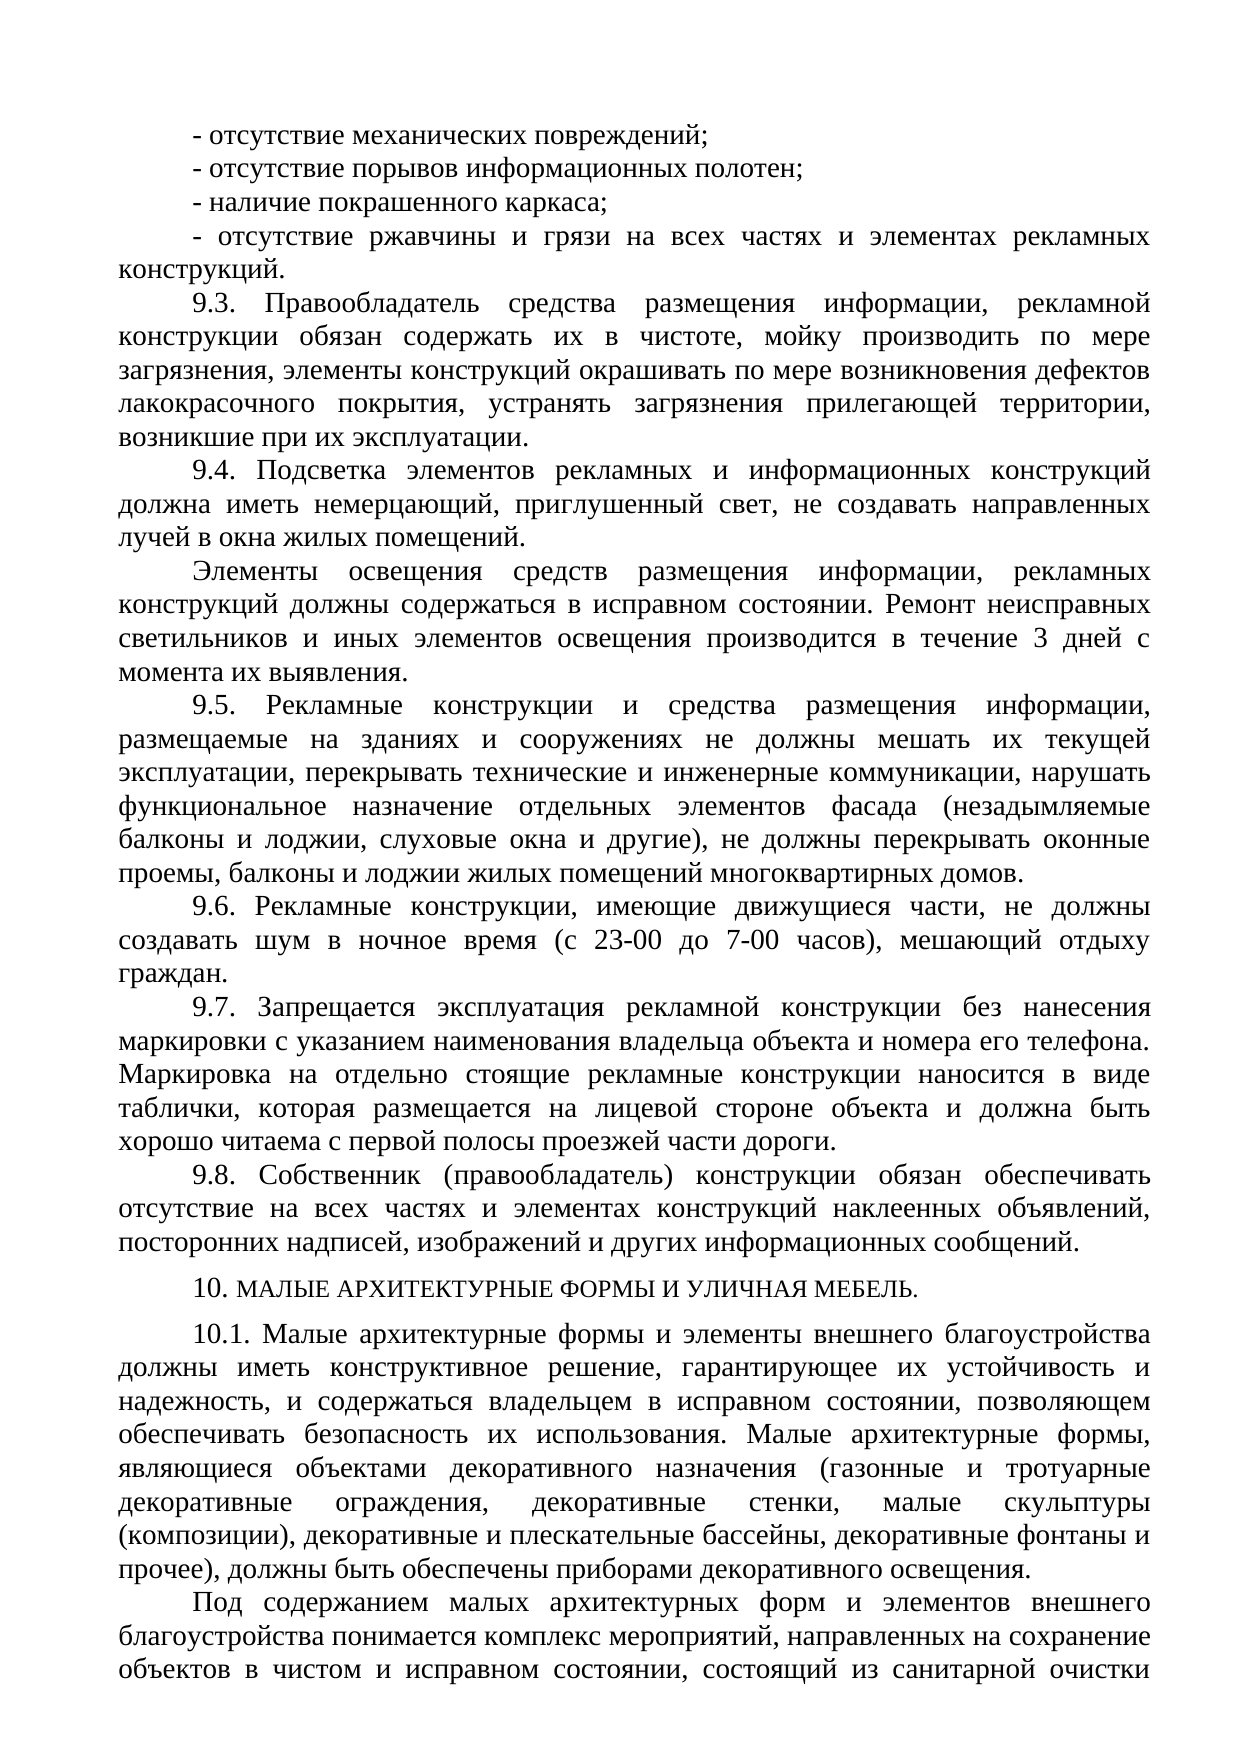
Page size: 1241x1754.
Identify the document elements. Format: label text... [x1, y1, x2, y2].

text 10.1. Малые архитектурные формы и элементы внешнего благоустройства должны иметь конструктивное решение, гарантирующее их устойчивость и надежность, и содержаться владельцем в исправном состоянии, позволяющем обеспечивать безопасность их использования. Малые архитектурные формы, являющиеся объектами декоративного назначения (газонные и тротуарные декоративные ограждения, декоративные стенки, малые скульптуры (композиции), декоративные и плескательные бассейны, декоративные фонтаны и прочее), должны быть обеспечены приборами декоративного освещения. [118, 1316, 1152, 1584]
text - наличие покрашенного каркаса; [118, 184, 1152, 218]
text 10. МАЛЫЕ АРХИТЕКТУРНЫЕ ФОРМЫ И УЛИЧНАЯ МЕБЕЛЬ. [118, 1270, 1152, 1303]
text - отсутствие порывов информационных полотен; [118, 151, 1152, 184]
text - отсутствие ржавчины и грязи на всех частях и элементах рекламных конструкций. [118, 218, 1152, 285]
text - отсутствие механических повреждений; [118, 117, 1152, 151]
text 9.5. Рекламные конструкции и средства размещения информации, размещаемые на зданиях и сооружениях не должны мешать их текущей эксплуатации, перекрывать технические и инженерные коммуникации, нарушать функциональное назначение отдельных элементов фасада (незадымляемые балконы и лоджии, слуховые окна и другие), не должны перекрывать оконные проемы, балконы и лоджии жилых помещений многоквартирных домов. [118, 687, 1152, 888]
text 9.3. Правообладатель средства размещения информации, рекламной конструкции обязан содержать их в чистоте, мойку производить по мере загрязнения, элементы конструкций окрашивать по мере возникновения дефектов лакокрасочного покрытия, устранять загрязнения прилегающей территории, возникшие при их эксплуатации. [118, 285, 1152, 452]
text 9.8. Собственник (правообладатель) конструкции обязан обеспечивать отсутствие на всех частях и элементах конструкций наклеенных объявлений, посторонних надписей, изображений и других информационных сообщений. [118, 1157, 1152, 1257]
text Под содержанием малых архитектурных форм и элементов внешнего благоустройства понимается комплекс мероприятий, направленных на сохранение объектов в чистом и исправном состоянии, состоящий из санитарной очистки [118, 1584, 1152, 1685]
text Элементы освещения средств размещения информации, рекламных конструкций должны содержаться в исправном состоянии. Ремонт неисправных светильников и иных элементов освещения производится в течение 3 дней с момента их выявления. [118, 553, 1152, 687]
text 9.6. Рекламные конструкции, имеющие движущиеся части, не должны создавать шум в ночное время (с 23-00 до 7-00 часов), мешающий отдыху граждан. [118, 888, 1152, 989]
text 9.4. Подсветка элементов рекламных и информационных конструкций должна иметь немерцающий, приглушенный свет, не создавать направленных лучей в окна жилых помещений. [118, 452, 1152, 553]
text 9.7. Запрещается эксплуатация рекламной конструкции без нанесения маркировки с указанием наименования владельца объекта и номера его телефона. Маркировка на отдельно стоящие рекламные конструкции наносится в виде таблички, которая размещается на лицевой стороне объекта и должна быть хорошо читаема с первой полосы проезжей части дороги. [118, 989, 1152, 1157]
